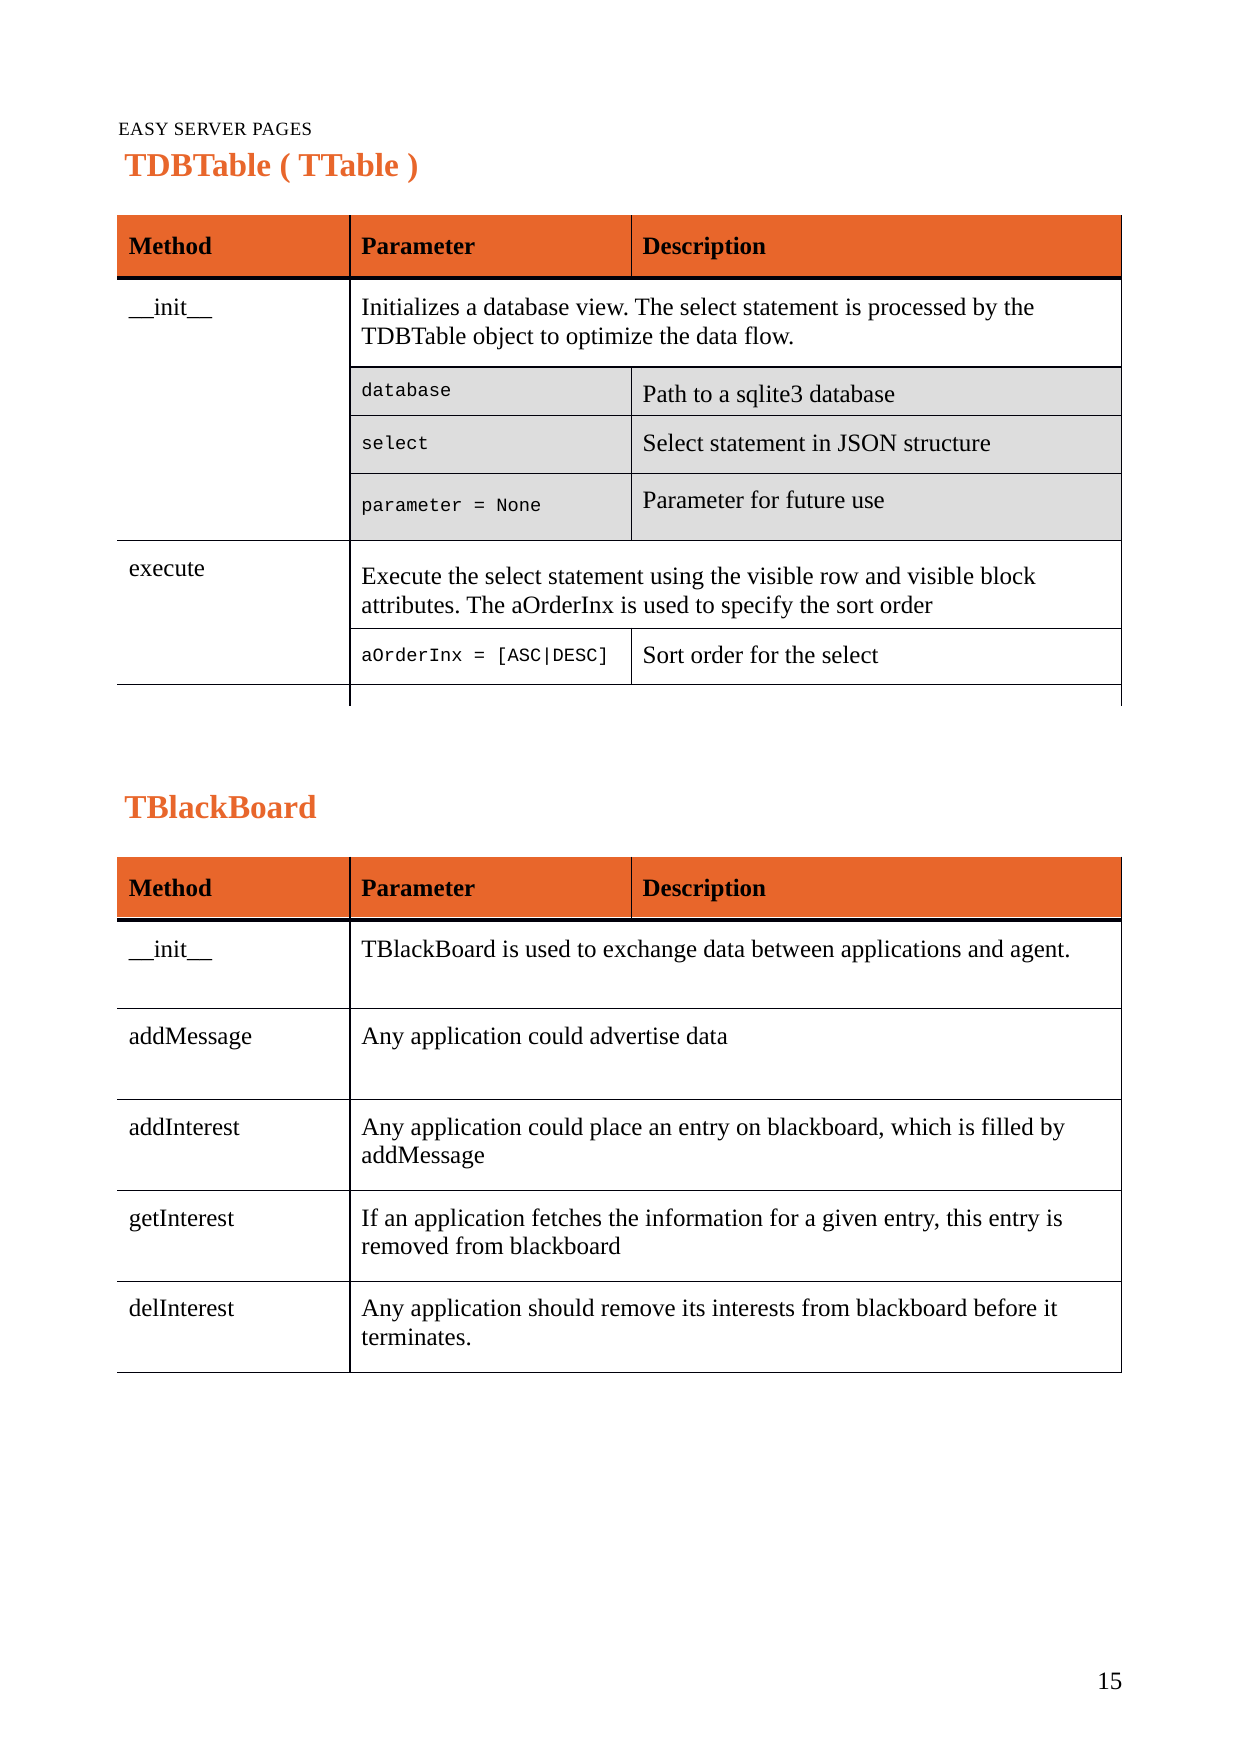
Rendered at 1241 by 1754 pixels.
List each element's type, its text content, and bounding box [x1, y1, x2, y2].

table_header Parameter [351, 857, 631, 917]
table_cell getInterest [117, 1191, 349, 1281]
table_cell TBlackBoard is used to exchange data between applications and agent. [351, 922, 1121, 1008]
subtitle TDBTable ( TTable ) [124, 146, 1122, 184]
table_cell aOrderInx = [ASC|DESC] [351, 629, 631, 684]
table_cell addInterest [117, 1100, 349, 1190]
table_cell execute [117, 541, 349, 684]
table_cell select [351, 416, 631, 473]
table_cell If an application fetches the information for a given entry, this entry is removed from blackboard [351, 1191, 1121, 1281]
table_cell __init__ [117, 922, 349, 1008]
table_cell [351, 685, 1121, 706]
table_header Description [632, 857, 1121, 917]
table_cell delInterest [117, 1282, 349, 1372]
table_cell [117, 685, 349, 706]
table_header Parameter [351, 215, 631, 276]
table_cell Path to a sqlite3 database [632, 368, 1121, 415]
table_cell Initializes a database view. The select statement is processed by the TDBTable object to optimize the data flow. [351, 280, 1121, 366]
table_cell Any application should remove its interests from blackboard before it terminates. [351, 1282, 1121, 1372]
table_cell Parameter for future use [632, 474, 1121, 540]
table_header Description [632, 215, 1121, 276]
table_cell Select statement in JSON structure [632, 416, 1121, 473]
table_cell Any application could advertise data [351, 1009, 1121, 1099]
table_header Method [117, 215, 349, 276]
table_header Method [117, 857, 349, 917]
table_cell Execute the select statement using the visible row and visible block attributes. The aOrderInx is used to specify the sort order [351, 541, 1121, 627]
table_cell __init__ [117, 280, 349, 540]
subtitle TBlackBoard [124, 787, 1122, 826]
table_cell Sort order for the select [632, 629, 1121, 684]
table_cell parameter = None [351, 474, 631, 540]
table_cell database [351, 368, 631, 415]
table_cell addMessage [117, 1009, 349, 1099]
table_cell Any application could place an entry on blackboard, which is filled by addMessage [351, 1100, 1121, 1190]
